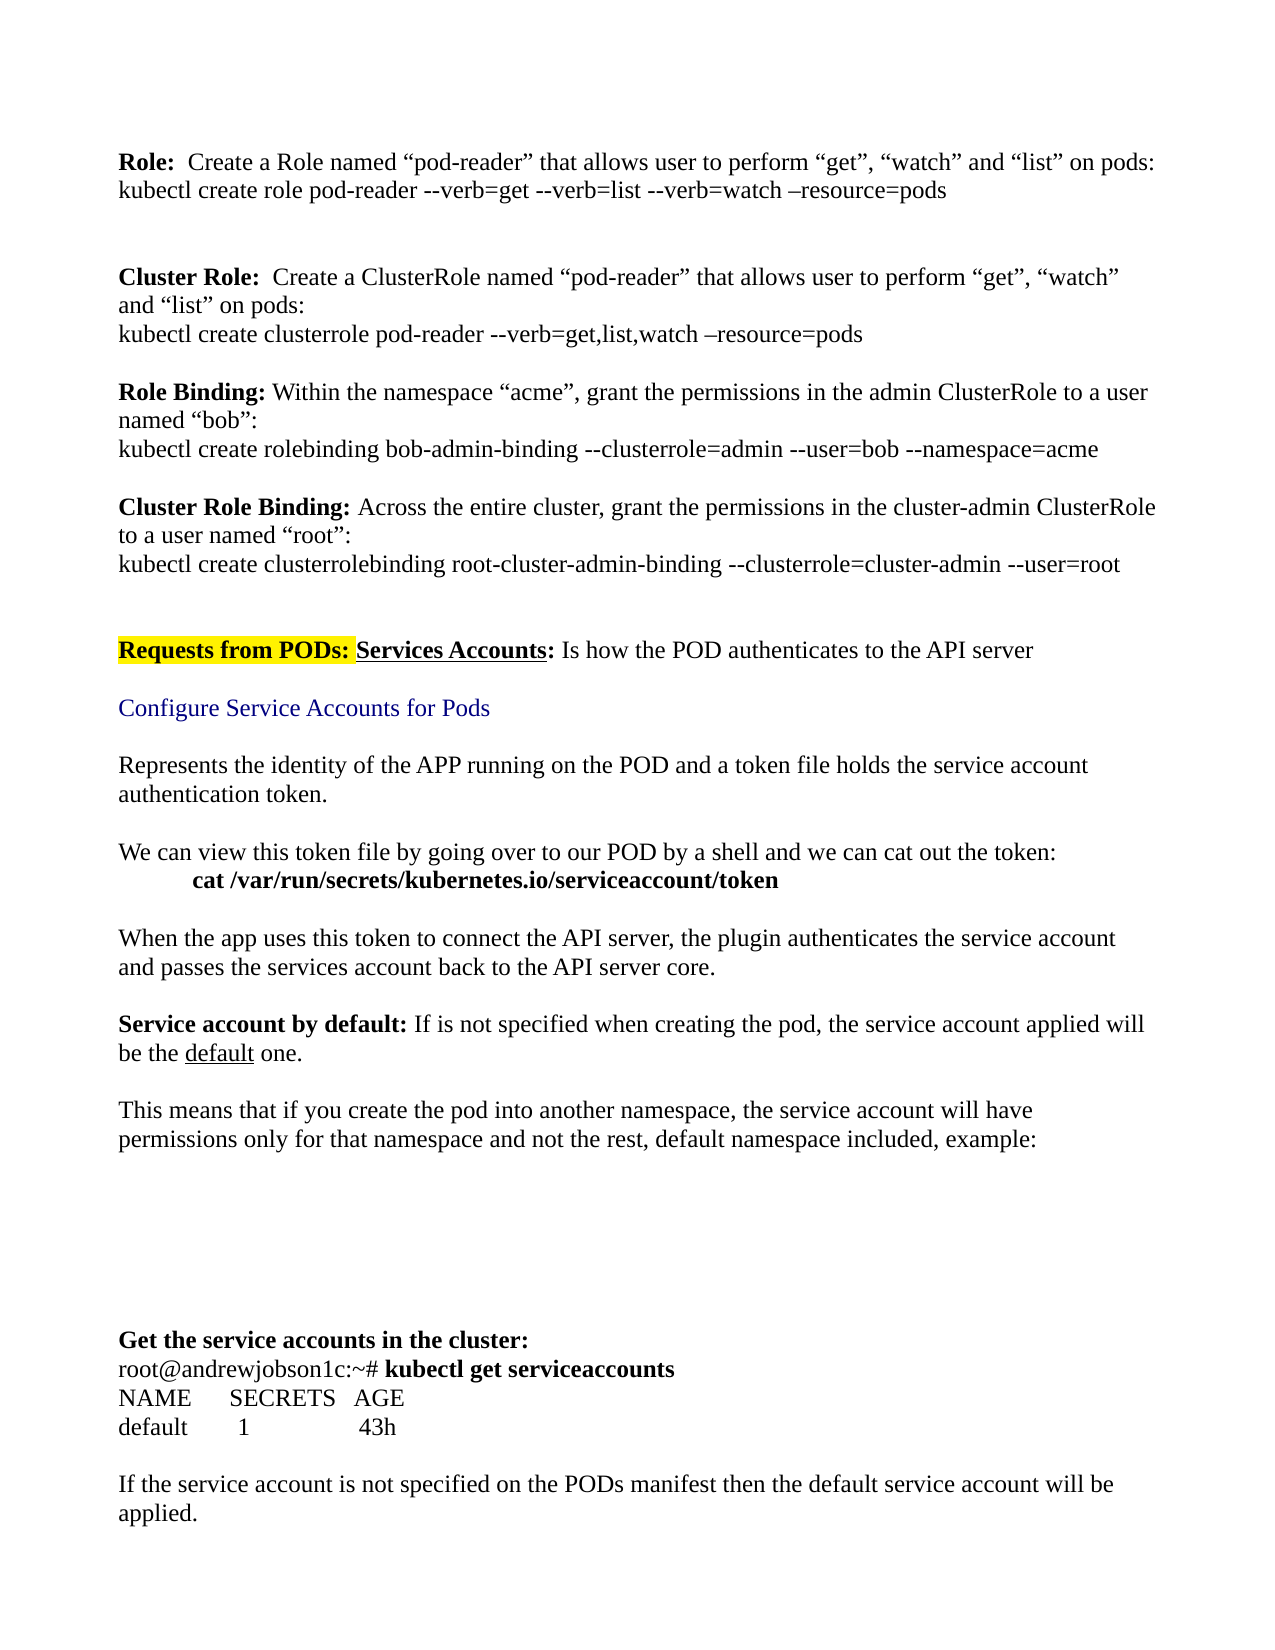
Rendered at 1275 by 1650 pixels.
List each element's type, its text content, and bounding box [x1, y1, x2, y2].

text default 1 43h [118, 1412, 1157, 1441]
text Represents the identity of the APP running on the POD and a token file holds the service account authentication token. [118, 751, 1157, 808]
text This means that if you create the pod into another namespace, the service account will have permissions only for that namespace and not the rest, default namespace included, example: [118, 1096, 1157, 1153]
text Requests from PODs: Services Accounts: Is how the POD authenticates to the API server [118, 636, 1157, 664]
text If the service account is not specified on the PODs manifest then the default service account will be applied. [118, 1469, 1157, 1527]
text Role Binding: Within the namespace “acme”, grant the permissions in the admin ClusterRole to a user named “bob”: [118, 377, 1157, 434]
text kubectl create clusterrolebinding root-cluster-admin-binding --clusterrole=cluster-admin --user=root [118, 549, 1157, 578]
text Cluster Role: Create a ClusterRole named “pod-reader” that allows user to perform “get”, “watch” and “list” on pods: [118, 262, 1157, 319]
text NAME SECRETS AGE [118, 1383, 1157, 1412]
text kubectl create clusterrole pod-reader --verb=get,list,watch –resource=pods [118, 319, 1157, 348]
text Configure Service Accounts for Pods [118, 693, 1157, 722]
text Role: Create a Role named “pod-reader” that allows user to perform “get”, “watch” and “list” on pods: [118, 147, 1157, 176]
text We can view this token file by going over to our POD by a shell and we can cat out the token: [118, 837, 1157, 866]
text Get the service accounts in the cluster: [118, 1326, 1157, 1354]
text cat /var/run/secrets/kubernetes.io/serviceaccount/token [118, 866, 1157, 894]
text kubectl create role pod-reader --verb=get --verb=list --verb=watch –resource=pods [118, 176, 1157, 204]
text Service account by default: If is not specified when creating the pod, the service account applied will be the default one. [118, 1009, 1157, 1067]
text kubectl create rolebinding bob-admin-binding --clusterrole=admin --user=bob --namespace=acme [118, 434, 1157, 463]
text Cluster Role Binding: Across the entire cluster, grant the permissions in the cluster-admin ClusterRole to a user named “root”: [118, 492, 1157, 549]
text When the app uses this token to connect the API server, the plugin authenticates the service account and passes the services account back to the API server core. [118, 923, 1157, 981]
text root@andrewjobson1c:~# kubectl get serviceaccounts [118, 1354, 1157, 1383]
